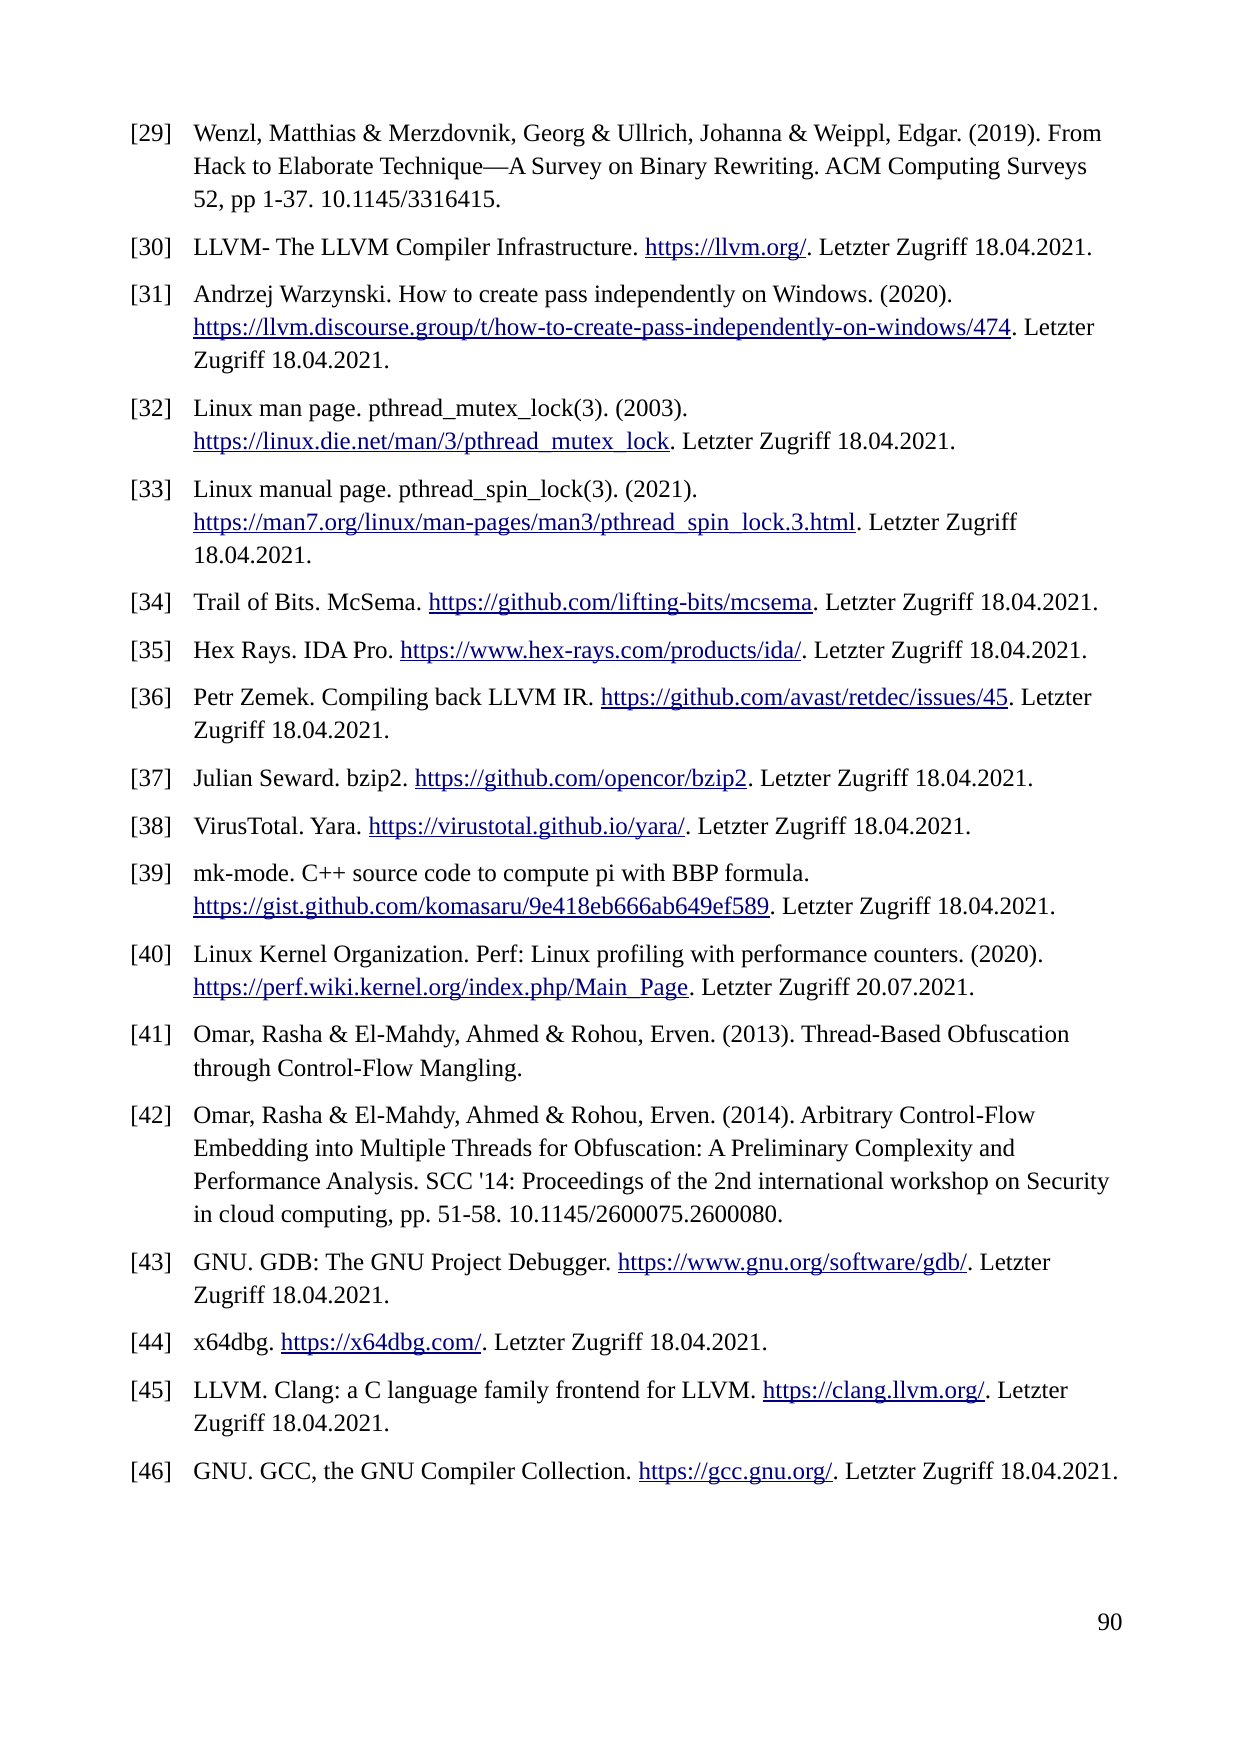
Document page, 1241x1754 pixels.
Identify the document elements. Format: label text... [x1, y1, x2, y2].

list x64dbg. https://x64dbg.com/. Letzter Zugriff 18.04.2021. [130, 1327, 1122, 1356]
list Trail of Bits. McSema. https://github.com/lifting-bits/mcsema. Letzter Zugriff 18.04.2021. [130, 587, 1122, 616]
list Andrzej Warzynski. How to create pass independently on Windows. (2020). https://llvm.discourse.group/t/how-to-create-pass-independently-on-windows/474. Letzter Zugriff 18.04.2021. [130, 279, 1122, 374]
list LLVM- The LLVM Compiler Infrastructure. https://llvm.org/. Letzter Zugriff 18.04.2021. [130, 232, 1122, 261]
list GNU. GDB: The GNU Project Debugger. https://www.gnu.org/software/gdb/. Letzter Zugriff 18.04.2021. [130, 1247, 1122, 1309]
list GNU. GCC, the GNU Compiler Collection. https://gcc.gnu.org/. Letzter Zugriff 18.04.2021. [130, 1456, 1122, 1484]
list LLVM. Clang: a C language family frontend for LLVM. https://clang.llvm.org/. Letzter Zugriff 18.04.2021. [130, 1375, 1122, 1437]
list Hex Rays. IDA Pro. https://www.hex-rays.com/products/ida/. Letzter Zugriff 18.04.2021. [130, 635, 1122, 664]
list VirusTotal. Yara. https://virustotal.github.io/yara/. Letzter Zugriff 18.04.2021. [130, 811, 1122, 839]
list mk-mode. C++ source code to compute pi with BBP formula. https://gist.github.com/komasaru/9e418eb666ab649ef589. Letzter Zugriff 18.04.2021. [130, 858, 1122, 920]
list Linux man page. pthread_mutex_lock(3). (2003). https://linux.die.net/man/3/pthread_mutex_lock. Letzter Zugriff 18.04.2021. [130, 393, 1122, 455]
list Wenzl, Matthias & Merzdovnik, Georg & Ullrich, Johanna & Weippl, Edgar. (2019). From Hack to Elaborate Technique—A Survey on Binary Rewriting. ACM Computing Surveys 52, pp 1-37. 10.1145/3316415. [130, 118, 1122, 213]
list Linux manual page. pthread_spin_lock(3). (2021). https://man7.org/linux/man-pages/man3/pthread_spin_lock.3.html. Letzter Zugriff 18.04.2021. [130, 474, 1122, 568]
list Omar, Rasha & El-Mahdy, Ahmed & Rohou, Erven. (2014). Arbitrary Control-Flow Embedding into Multiple Threads for Obfuscation: A Preliminary Complexity and Performance Analysis. SCC '14: Proceedings of the 2nd international workshop on Security in cloud computing, pp. 51-58. 10.1145/2600075.2600080. [130, 1100, 1122, 1228]
list Julian Seward. bzip2. https://github.com/opencor/bzip2. Letzter Zugriff 18.04.2021. [130, 763, 1122, 792]
list Linux Kernel Organization. Perf: Linux profiling with performance counters. (2020). https://perf.wiki.kernel.org/index.php/Main_Page. Letzter Zugriff 20.07.2021. [130, 939, 1122, 1001]
list Omar, Rasha & El-Mahdy, Ahmed & Rohou, Erven. (2013). Thread-Based Obfuscation through Control-Flow Mangling. [130, 1019, 1122, 1081]
list Petr Zemek. Compiling back LLVM IR. https://github.com/avast/retdec/issues/45. Letzter Zugriff 18.04.2021. [130, 682, 1122, 744]
